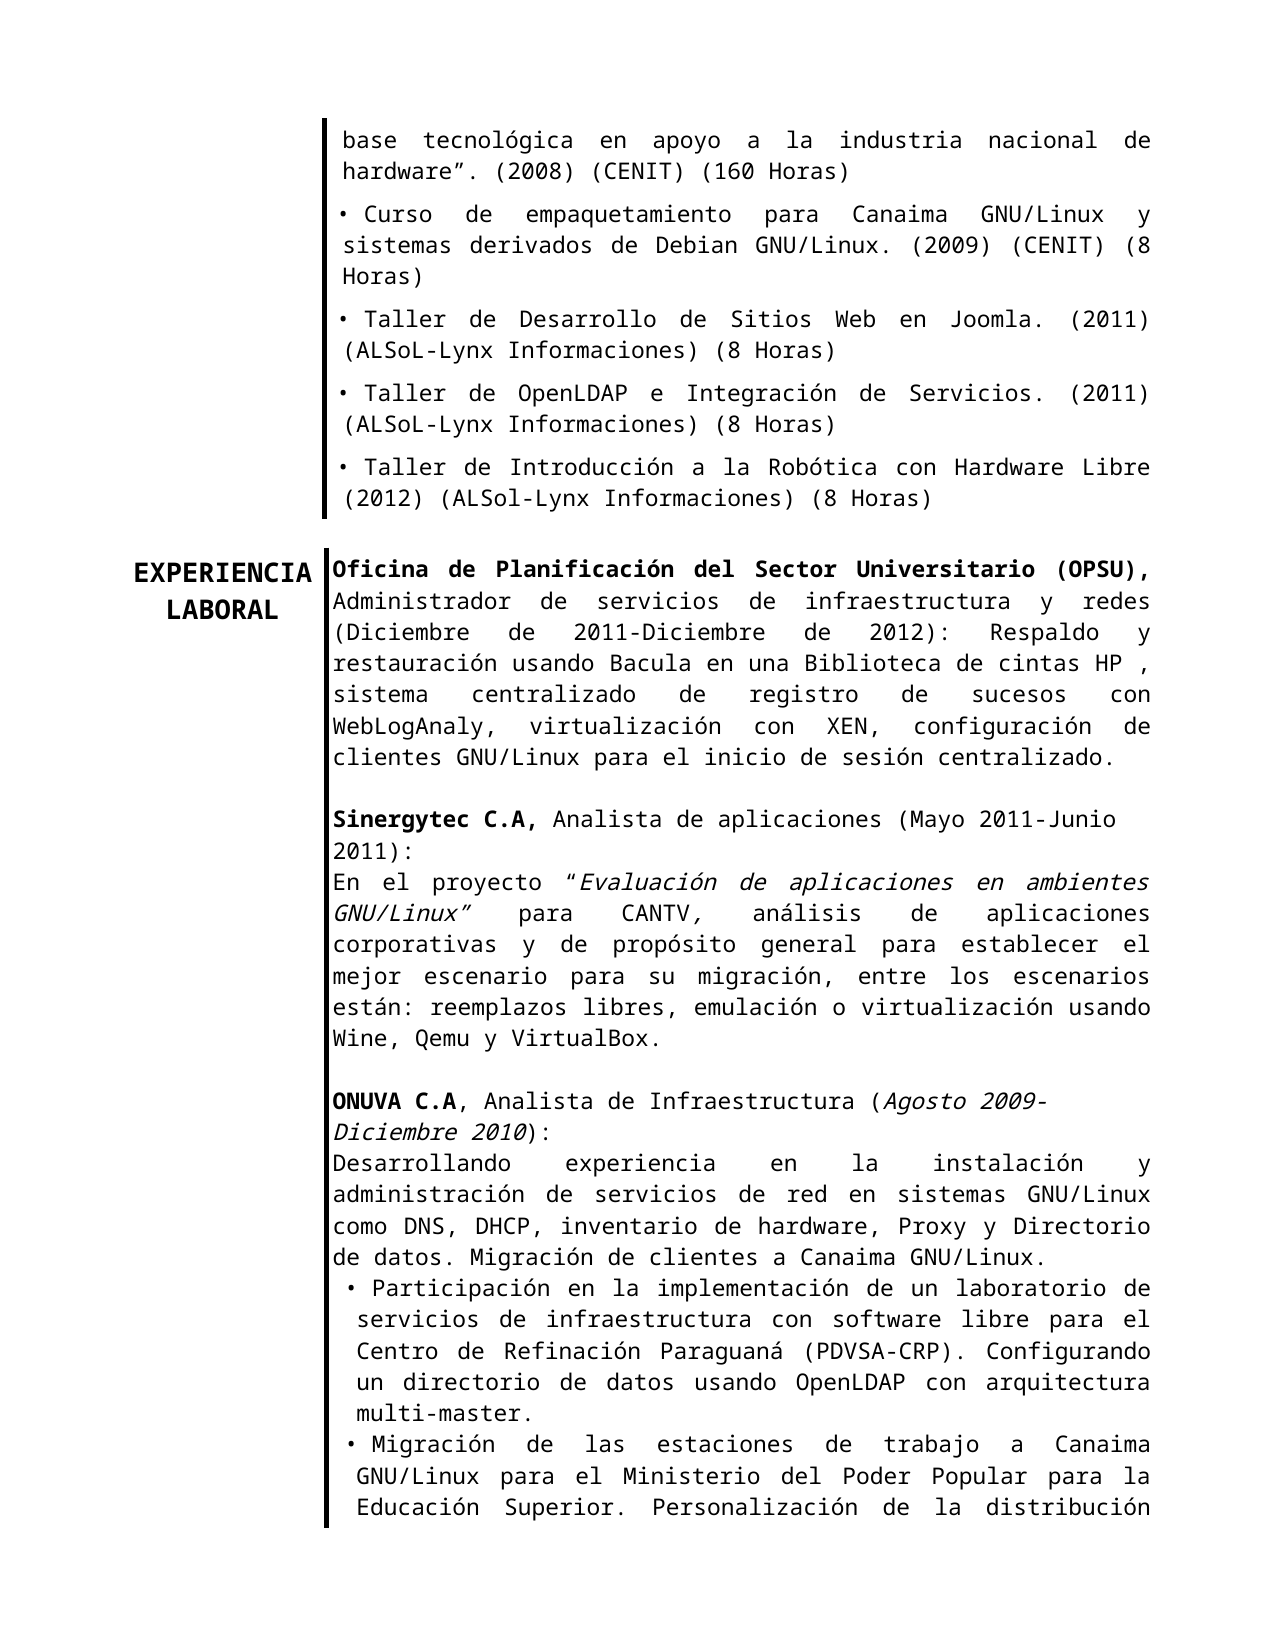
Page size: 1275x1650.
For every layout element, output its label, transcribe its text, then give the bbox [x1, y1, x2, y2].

table_cell Taller de Introducción a la Robótica con Hardware Libre (2012) (ALSol-Lynx Informaciones) (8 Horas) [327, 445, 1157, 519]
table_cell Curso de empaquetamiento para Canaima GNU/Linux y sistemas derivados de Debian GNU/Linux. (2009) (CENIT) (8 Horas) [327, 192, 1157, 297]
table_header [118, 118, 322, 445]
table_cell Taller de Desarrollo de Sitios Web en Joomla. (2011) (ALSoL-Lynx Informaciones) (8 Horas) [327, 297, 1157, 371]
table_header Oficina de Planificación del Sector Universitario (OPSU), Administrador de servicios de infraestructura y redes (Diciembre de 2011-Diciembre de 2012): Respaldo y restauración usando Bacula en una Biblioteca de cintas HP , sistema centralizado de registro de sucesos con WebLogAnaly, virtualización con XEN, configuración de clientes GNU/Linux para el inicio de sesión centralizado. Sinergytec C.A, Analista de aplicaciones (Mayo 2011-Junio 2011): En el proyecto “Evaluación de aplicaciones en ambientes GNU/Linux” para CANTV, análisis de aplicaciones corporativas y de propósito general para establecer el mejor escenario para su migración, entre los escenarios están: reemplazos libres, emulación o virtualización usando Wine, Qemu y VirtualBox. ONUVA C.A, Analista de Infraestructura (Agosto 2009-Diciembre 2010): Desarrollando experiencia en la instalación y administración de servicios de red en sistemas GNU/Linux como DNS, DHCP, inventario de hardware, Proxy y Directorio de datos. Migración de clientes a Canaima GNU/Linux. Participación en la implementación de un laboratorio de servicios de infraestructura con software libre para el Centro de Refinación Paraguaná (PDVSA-CRP). Configurando un directorio de datos usando OpenLDAP con arquitectura multi-master. Migración de las estaciones de trabajo a Canaima GNU/Linux para el Ministerio del Poder Popular para la Educación Superior. Personalización de la distribución [329, 548, 1157, 1528]
table_cell Taller de OpenLDAP e Integración de Servicios. (2011) (ALSoL-Lynx Informaciones) (8 Horas) [327, 371, 1157, 445]
table_cell [118, 445, 322, 519]
table_cell base tecnológica en apoyo a la industria nacional de hardware”. (2008) (CENIT) (160 Horas) [327, 118, 1157, 192]
table_header EXPERIENCIA LABORAL [118, 548, 324, 1528]
